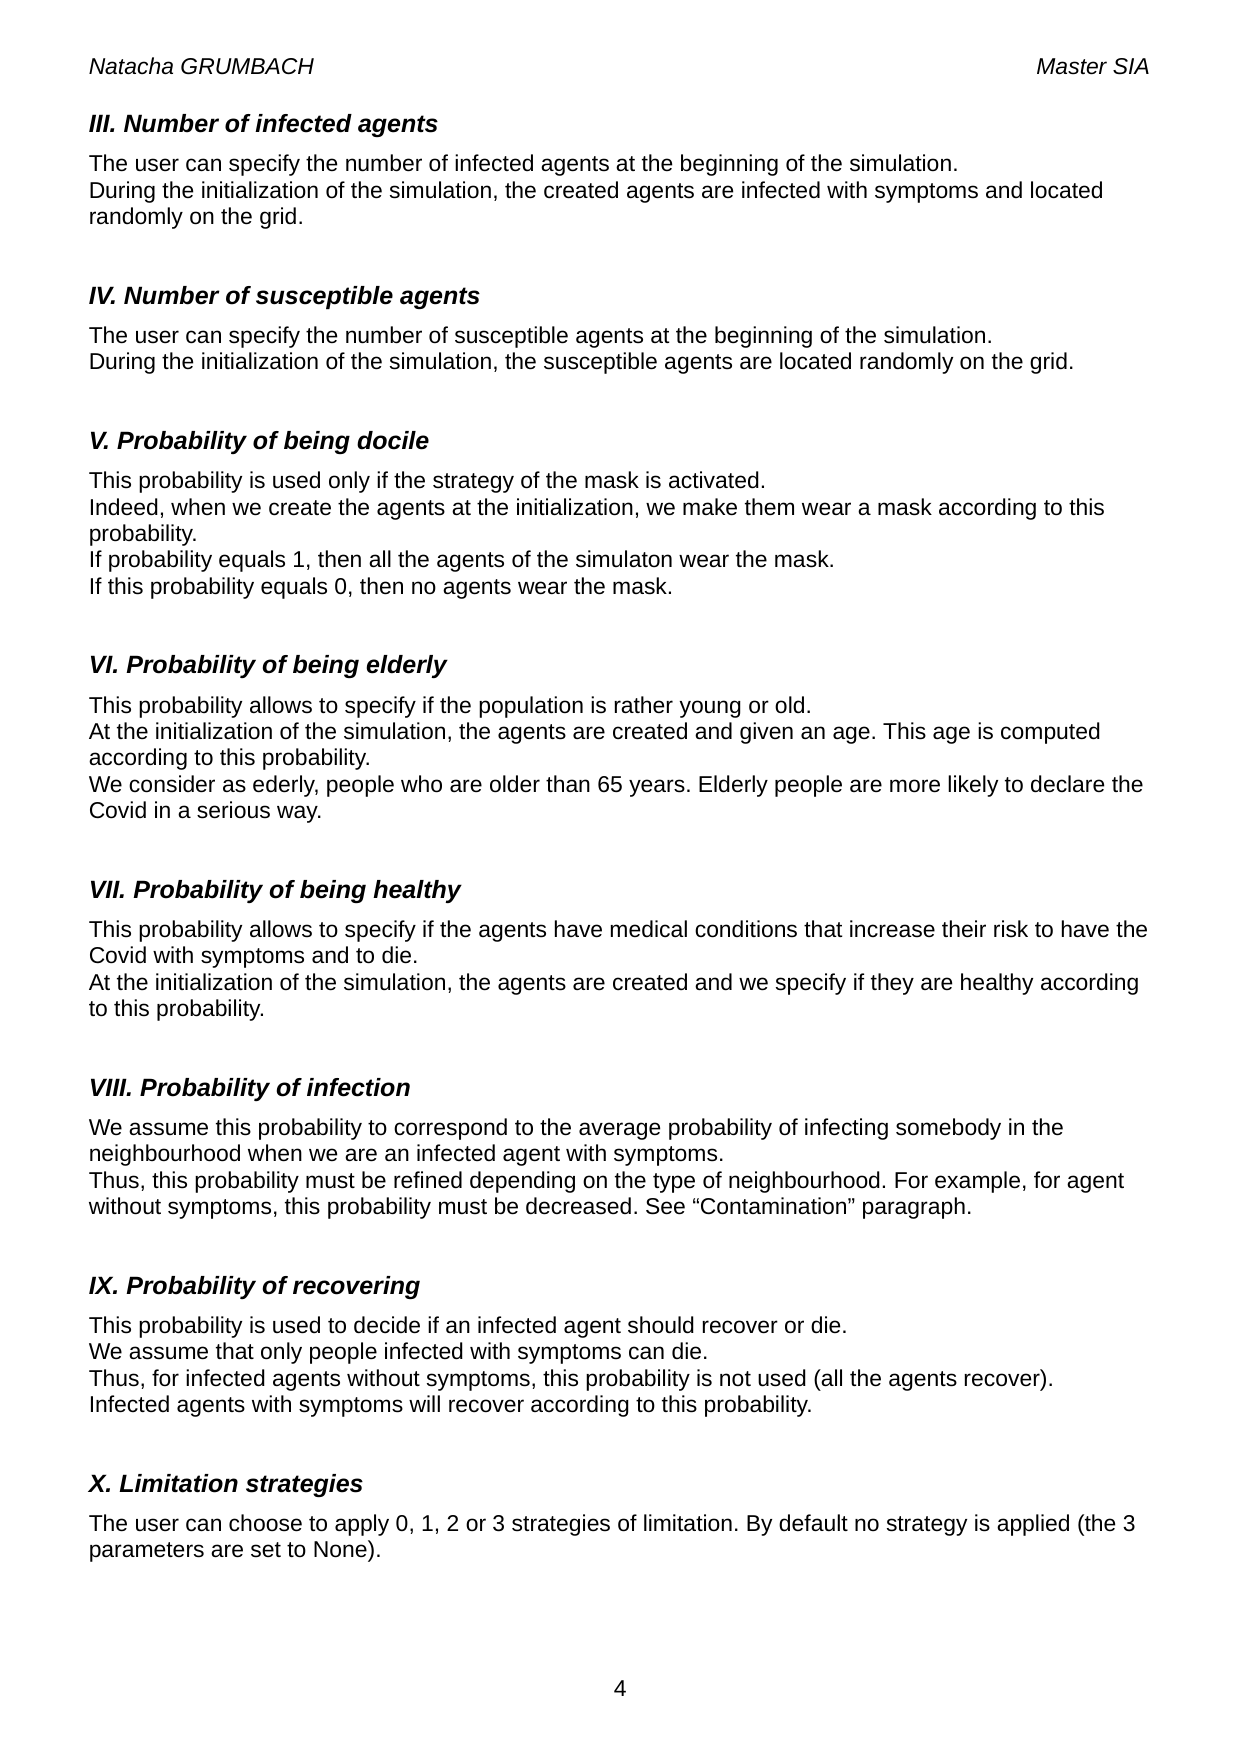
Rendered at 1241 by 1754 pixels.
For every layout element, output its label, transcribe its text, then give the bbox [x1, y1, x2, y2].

text During the initialization of the simulation, the susceptible agents are located randomly on the grid. [88, 348, 1152, 374]
text During the initialization of the simulation, the created agents are infected with symptoms and located randomly on the grid. [88, 177, 1152, 229]
list Probability of being elderly [88, 650, 1152, 679]
list Number of infected agents [88, 109, 1152, 138]
text If this probability equals 0, then no agents wear the mask. [88, 573, 1152, 599]
list Probability of recovering [88, 1271, 1152, 1299]
text We consider as ederly, people who are older than 65 years. Elderly people are more likely to declare the Covid in a serious way. [88, 771, 1152, 823]
text The user can choose to apply 0, 1, 2 or 3 strategies of limitation. By default no strategy is applied (the 3 parameters are set to None). [88, 1510, 1152, 1563]
text We assume this probability to correspond to the average probability of infecting somebody in the neighbourhood when we are an infected agent with symptoms. [88, 1114, 1152, 1167]
text This probability is used only if the strategy of the mask is activated. [88, 467, 1152, 493]
text This probability allows to specify if the population is rather young or old. [88, 692, 1152, 718]
text At the initialization of the simulation, the agents are created and we specify if they are healthy according to this probability. [88, 969, 1152, 1021]
text Thus, this probability must be refined depending on the type of neighbourhood. For example, for agent without symptoms, this probability must be decreased. See “Contamination” paragraph. [88, 1167, 1152, 1219]
text This probability is used to decide if an infected agent should recover or die. [88, 1312, 1152, 1338]
list Limitation strategies [88, 1469, 1152, 1497]
list Probability of infection [88, 1073, 1152, 1101]
list Probability of being healthy [88, 875, 1152, 903]
list Number of susceptible agents [88, 281, 1152, 309]
text Thus, for infected agents without symptoms, this probability is not used (all the agents recover). [88, 1365, 1152, 1391]
text This probability allows to specify if the agents have medical conditions that increase their risk to have the Covid with symptoms and to die. [88, 916, 1152, 969]
text The user can specify the number of infected agents at the beginning of the simulation. [88, 150, 1152, 177]
text Indeed, when we create the agents at the initialization, we make them wear a mask according to this probability. [88, 493, 1152, 546]
text If probability equals 1, then all the agents of the simulaton wear the mask. [88, 546, 1152, 573]
text At the initialization of the simulation, the agents are created and given an age. This age is computed according to this probability. [88, 718, 1152, 771]
text Infected agents with symptoms will recover according to this probability. [88, 1391, 1152, 1417]
list Probability of being docile [88, 426, 1152, 455]
text We assume that only people infected with symptoms can die. [88, 1338, 1152, 1365]
text The user can specify the number of susceptible agents at the beginning of the simulation. [88, 322, 1152, 348]
